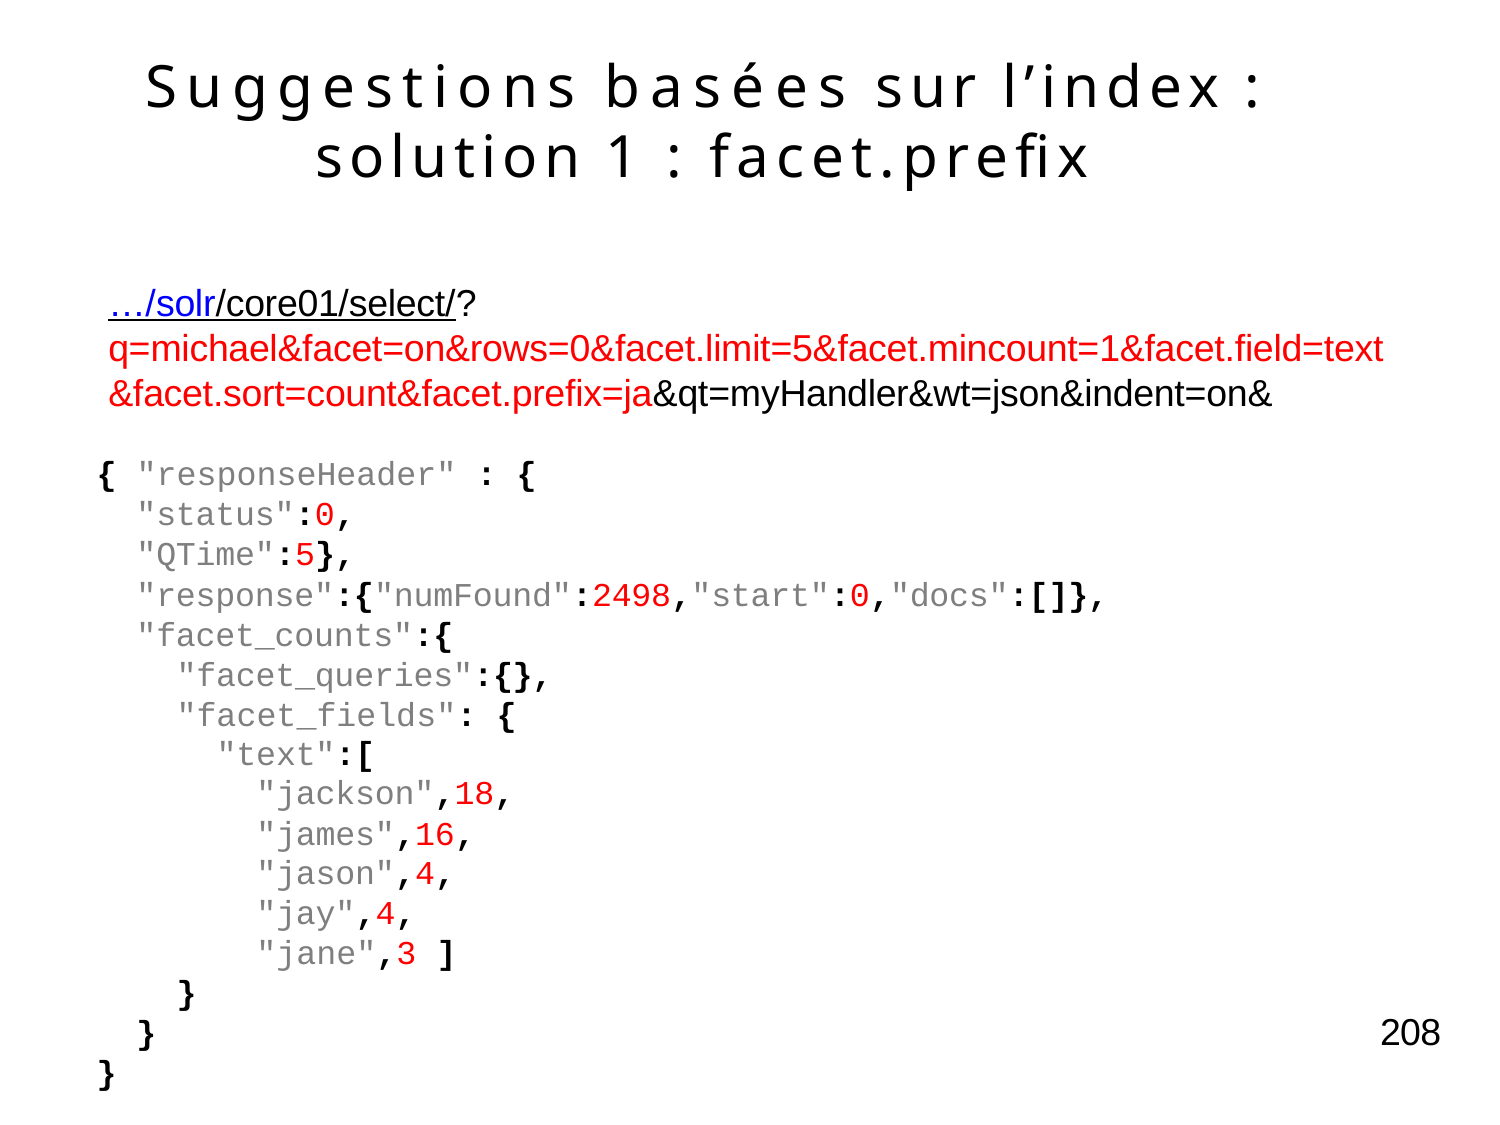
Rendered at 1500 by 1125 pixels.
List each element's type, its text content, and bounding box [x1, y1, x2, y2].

text_box { "responseHeader" : { "status":0, "QTime":5}, "response":{"numFound":2498,"start":0,"docs":[]}, "facet_counts":{ "facet_queries":{}, "facet_fields": { "text":[ "jackson",18, "james",16, "jason",4, "jay",4, "jane",3 ] } } } [94, 450, 1119, 1092]
title Suggestions basées sur l’index : solution 1 : facet.prefix [87, 26, 1413, 319]
text_box …/solr/core01/select/? q=michael&facet=on&rows=0&facet.limit=5&facet.mincount=1&facet.field=text &facet.sort=count&facet.prefix=ja&qt=myHandler&wt=json&indent=on& [106, 277, 1403, 415]
text_box 208 [1377, 1006, 1445, 1054]
